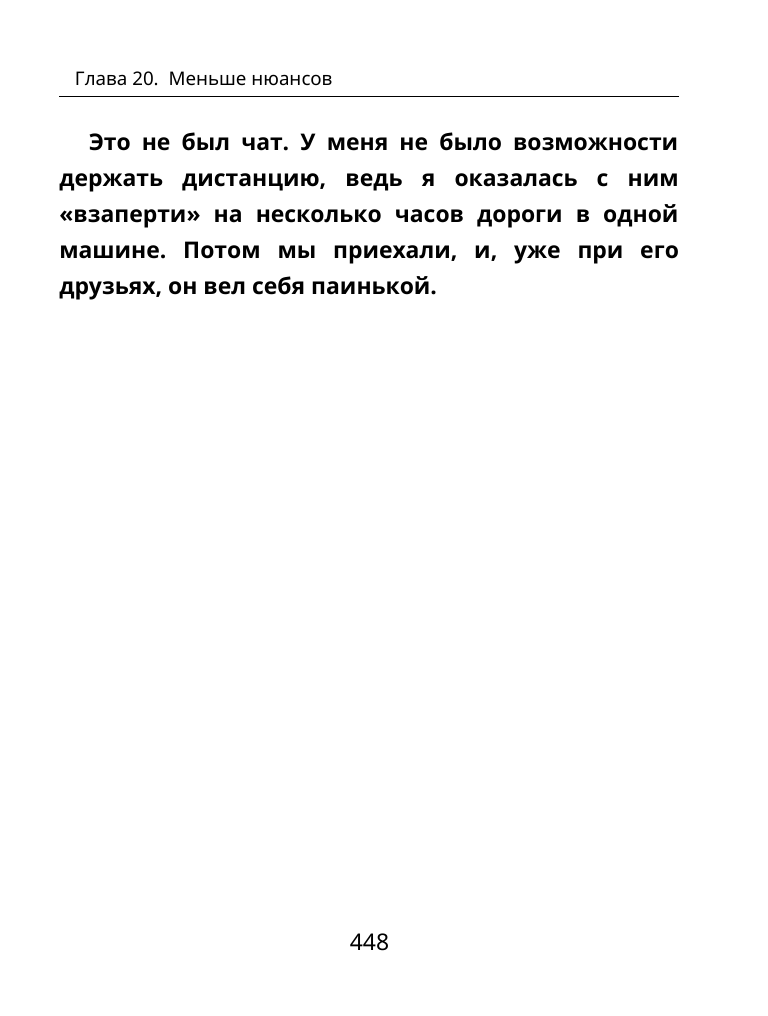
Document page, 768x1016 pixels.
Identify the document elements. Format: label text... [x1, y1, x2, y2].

text Это не был чат. У меня не было возможности держать дистанцию, ведь я оказалась с ним «взаперти» на несколько часов дороги в одной машине. Потом мы приехали, и, уже при его друзьях, он вел себя паинькой. [59, 126, 679, 301]
